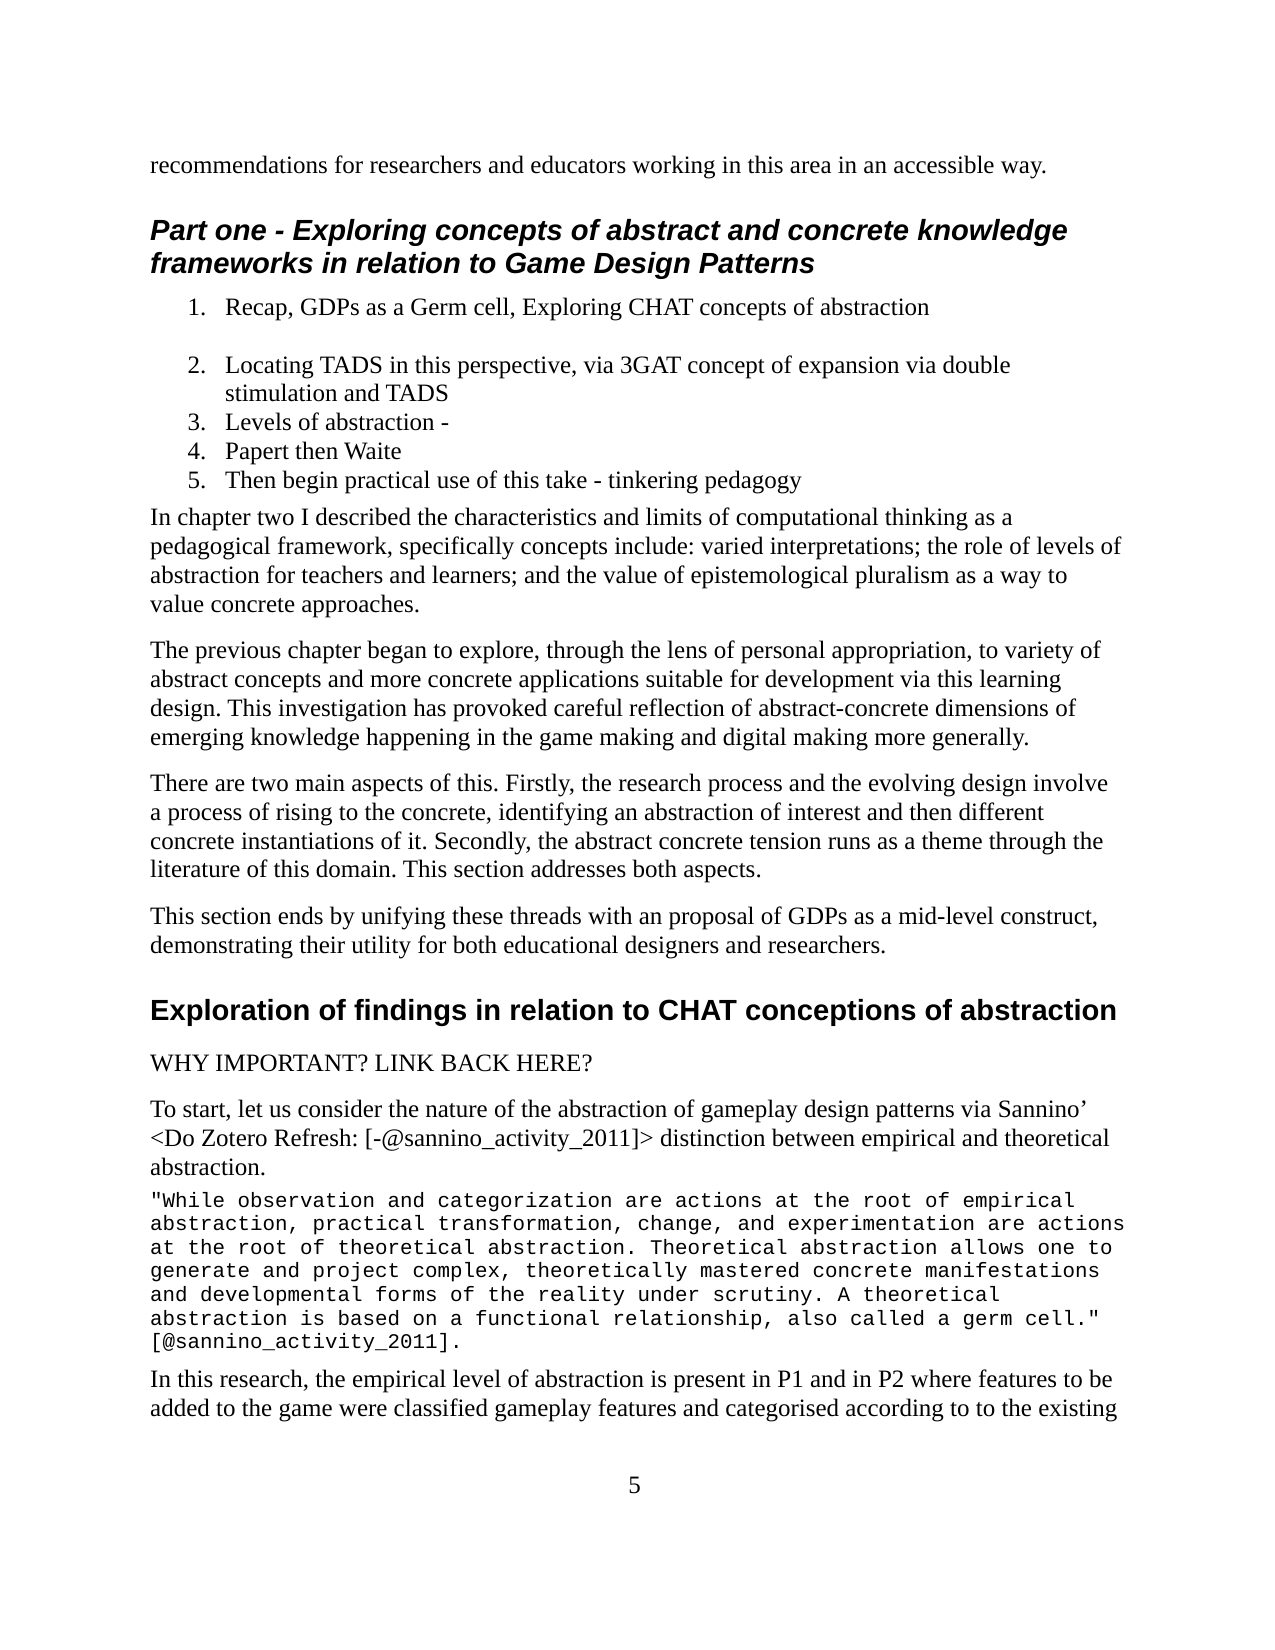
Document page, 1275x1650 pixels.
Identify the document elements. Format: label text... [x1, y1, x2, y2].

subtitle Part one - Exploring concepts of abstract and concrete knowledge frameworks in relation to Game Design Patterns [150, 213, 1125, 280]
text In this research, the empirical level of abstraction is present in P1 and in P2 where features to be added to the game were classified gameplay features and categorised according to to the existing [150, 1364, 1125, 1422]
text In chapter two I described the characteristics and limits of computational thinking as a pedagogical framework, specifically concepts include: varied interpretations; the role of levels of abstraction for teachers and learners; and the value of epistemological pluralism as a way to value concrete approaches. [150, 502, 1125, 617]
text To start, let us consider the nature of the abstraction of gameplay design patterns via Sannino’ <Do Zotero Refresh: [-@sannino_activity_2011]> distinction between empirical and theoretical abstraction. [150, 1094, 1125, 1181]
list Locating TADS in this perspective, via 3GAT concept of expansion via double stimulation and TADS [187, 350, 1125, 407]
list Papert then Waite [187, 436, 1125, 465]
text "While observation and categorization are actions at the root of empirical abstraction, practical transformation, change, and experimentation are actions at the root of theoretical abstraction. Theoretical abstraction allows one to generate and project complex, theoretically mastered concrete manifestations and developmental forms of the reality under scrutiny. A theoretical abstraction is based on a functional relationship, also called a germ cell." [@sannino_activity_2011]. [150, 1189, 1125, 1355]
list Then begin practical use of this take - tinkering pedagogy [187, 465, 1125, 493]
text This section ends by unifying these threads with an proposal of GDPs as a mid-level construct, demonstrating their utility for both educational designers and researchers. [150, 901, 1125, 959]
text The previous chapter began to explore, through the lens of personal appropriation, to variety of abstract concepts and more concrete applications suitable for development via this learning design. This investigation has provoked careful reflection of abstract-concrete dimensions of emerging knowledge happening in the game making and digital making more generally. [150, 635, 1125, 750]
text WHY IMPORTANT? LINK BACK HERE? [150, 1048, 1125, 1076]
text There are two main aspects of this. Firstly, the research process and the evolving design involve a process of rising to the concrete, identifying an abstraction of interest and then different concrete instantiations of it. Secondly, the abstract concrete tension runs as a theme through the literature of this domain. This section addresses both aspects. [150, 768, 1125, 883]
list Recap, GDPs as a Germ cell, Exploring CHAT concepts of abstraction [187, 292, 1125, 350]
subtitle Exploration of findings in relation to CHAT conceptions of abstraction [150, 993, 1125, 1026]
text recommendations for researchers and educators working in this area in an accessible way. [150, 150, 1125, 179]
list Levels of abstraction - [187, 407, 1125, 436]
